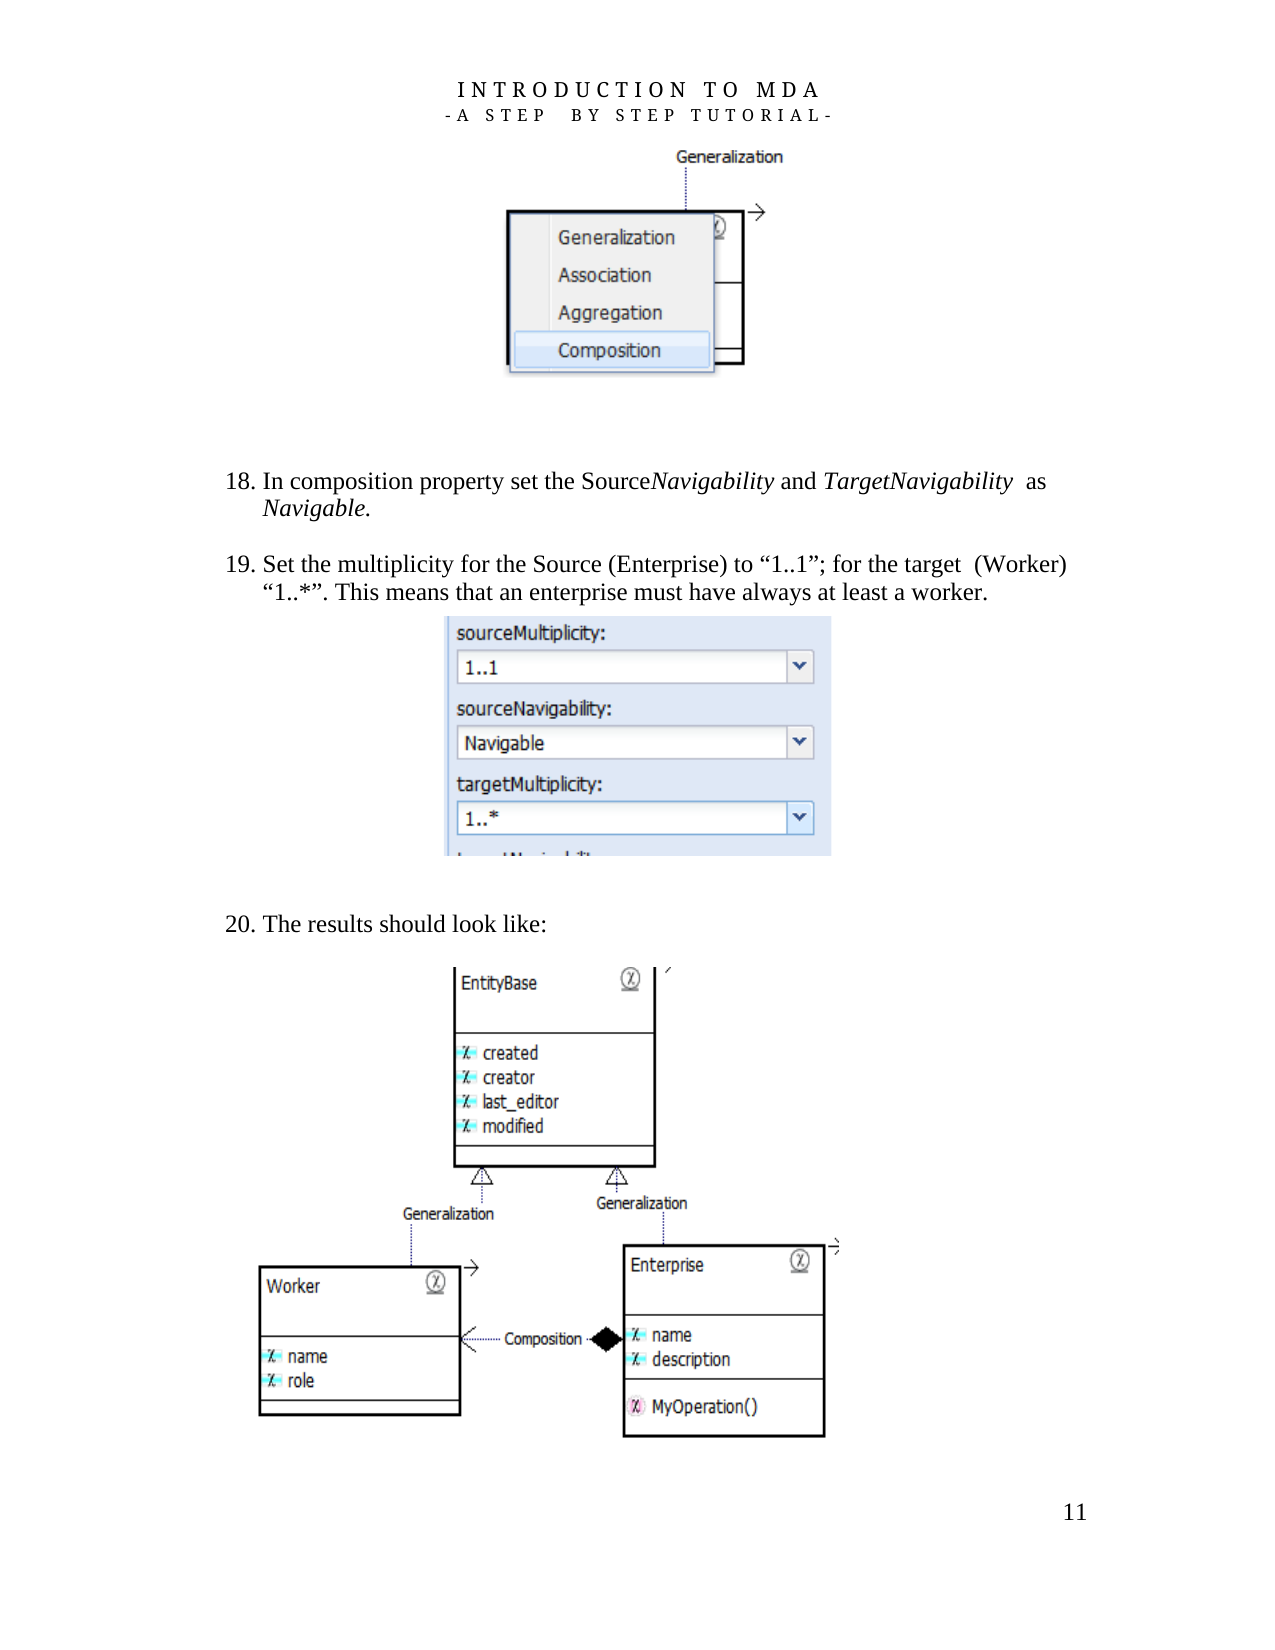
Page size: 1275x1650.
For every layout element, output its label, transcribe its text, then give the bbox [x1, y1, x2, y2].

picture [256, 967, 839, 1447]
list In composition property set the SourceNavigability and TargetNavigability as Navigable. [225, 467, 1087, 522]
list Set the multiplicity for the Source (Enterprise) to “1..1”; for the target (Worker) “1..*”. This means that an enterprise must have always at least a worker. [225, 550, 1087, 911]
picture [443, 616, 832, 856]
picture [450, 150, 825, 439]
list The results should look like: [225, 911, 1087, 966]
